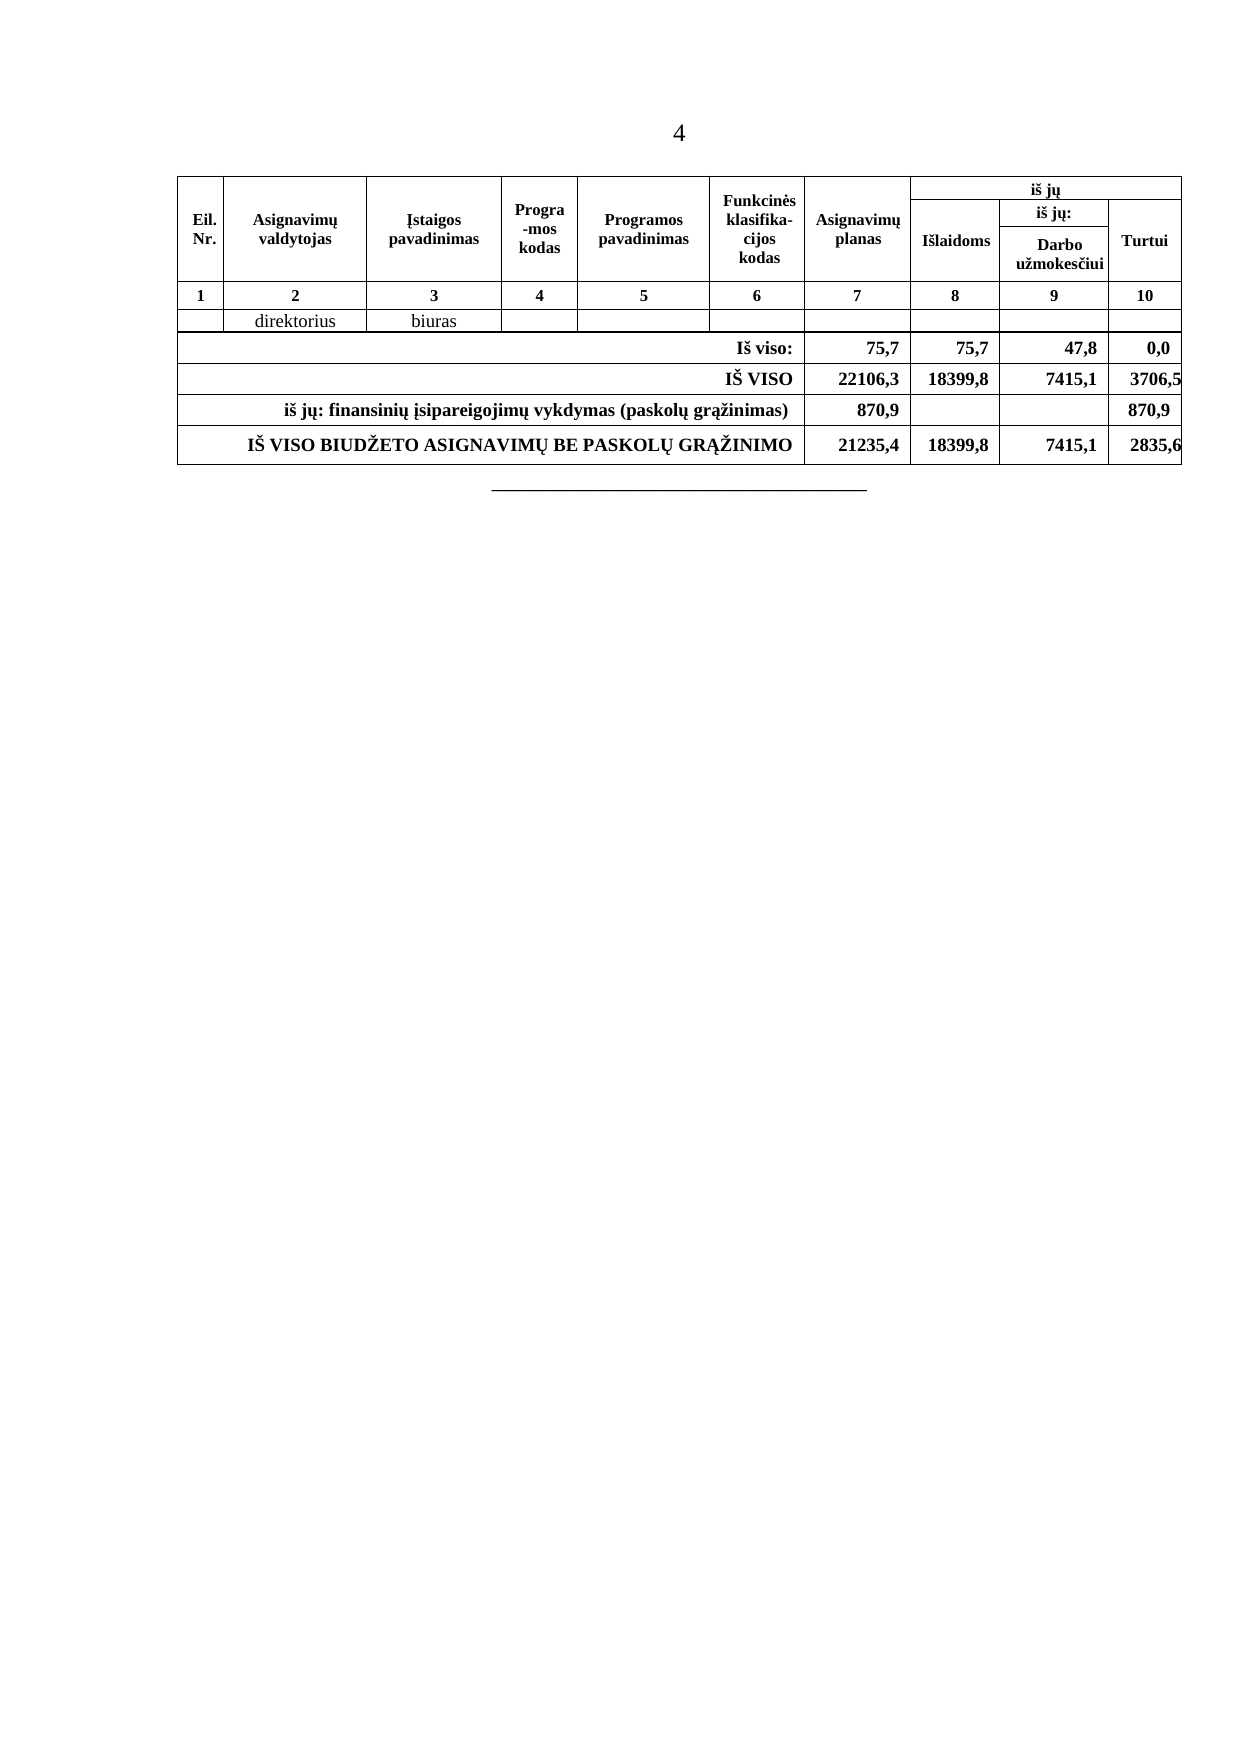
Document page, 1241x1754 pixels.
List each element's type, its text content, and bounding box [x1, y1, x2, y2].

table_cell 9 [1000, 282, 1108, 309]
table_cell IŠ VISO [178, 364, 804, 394]
table_cell IŠ VISO BIUDŽETO ASIGNAVIMŲ BE PASKOLŲ GRĄŽINIMO [178, 426, 804, 464]
text ______________________________ [177, 465, 1181, 494]
table_cell 22106,3 [805, 364, 910, 394]
table_cell [178, 310, 223, 331]
table_cell 2 [224, 282, 366, 309]
table_cell [911, 310, 999, 331]
table_cell 870,9 [805, 395, 910, 425]
table_cell 7415,1 [1000, 364, 1108, 394]
table_header Funkcinės klasifika-cijos kodas [710, 177, 804, 281]
table_cell 7 [805, 282, 910, 309]
table_cell 21235,4 [805, 426, 910, 464]
table_cell [502, 310, 577, 331]
table_cell 1 [178, 282, 223, 309]
table_cell iš jų: finansinių įsipareigojimų vykdymas (paskolų grąžinimas) [178, 395, 804, 425]
table_cell 10 [1109, 282, 1181, 309]
table_header iš jų [911, 177, 1181, 199]
table_header Progra-mos kodas [502, 177, 577, 281]
table_cell 3706,5 [1109, 364, 1181, 394]
table_cell 18399,8 [911, 426, 999, 464]
table_cell [1000, 395, 1108, 425]
table_header Eil. Nr. [178, 177, 223, 281]
table_cell 75,7 [911, 333, 999, 363]
table_cell [805, 310, 910, 331]
table_header Įstaigos pavadinimas [367, 177, 501, 281]
table_cell biuras [367, 310, 501, 331]
table_header Asignavimų planas [805, 177, 910, 281]
table_cell [1000, 310, 1108, 331]
table_cell 3 [367, 282, 501, 309]
table_cell 6 [710, 282, 804, 309]
table_cell Iš viso: [178, 333, 804, 363]
table_cell [911, 395, 999, 425]
table_cell 5 [578, 282, 709, 309]
table_cell 4 [502, 282, 577, 309]
table_cell 7415,1 [1000, 426, 1108, 464]
table_cell 0,0 [1109, 333, 1181, 363]
table_cell iš jų: [1000, 200, 1108, 226]
table_cell 8 [911, 282, 999, 309]
table_cell 870,9 [1109, 395, 1181, 425]
table_cell Išlaidoms [911, 200, 999, 281]
table_cell 75,7 [805, 333, 910, 363]
table_cell 47,8 [1000, 333, 1108, 363]
table_cell 18399,8 [911, 364, 999, 394]
table_cell [578, 310, 709, 331]
table_header Asignavimų valdytojas [224, 177, 366, 281]
table_cell [710, 310, 804, 331]
table_cell 2835,6 [1109, 426, 1181, 464]
table_cell direktorius [224, 310, 366, 331]
table_cell [1109, 310, 1181, 331]
table_header Programos pavadinimas [578, 177, 709, 281]
table_cell Turtui [1109, 200, 1181, 281]
table_cell Darbo užmokesčiui [1000, 227, 1108, 281]
